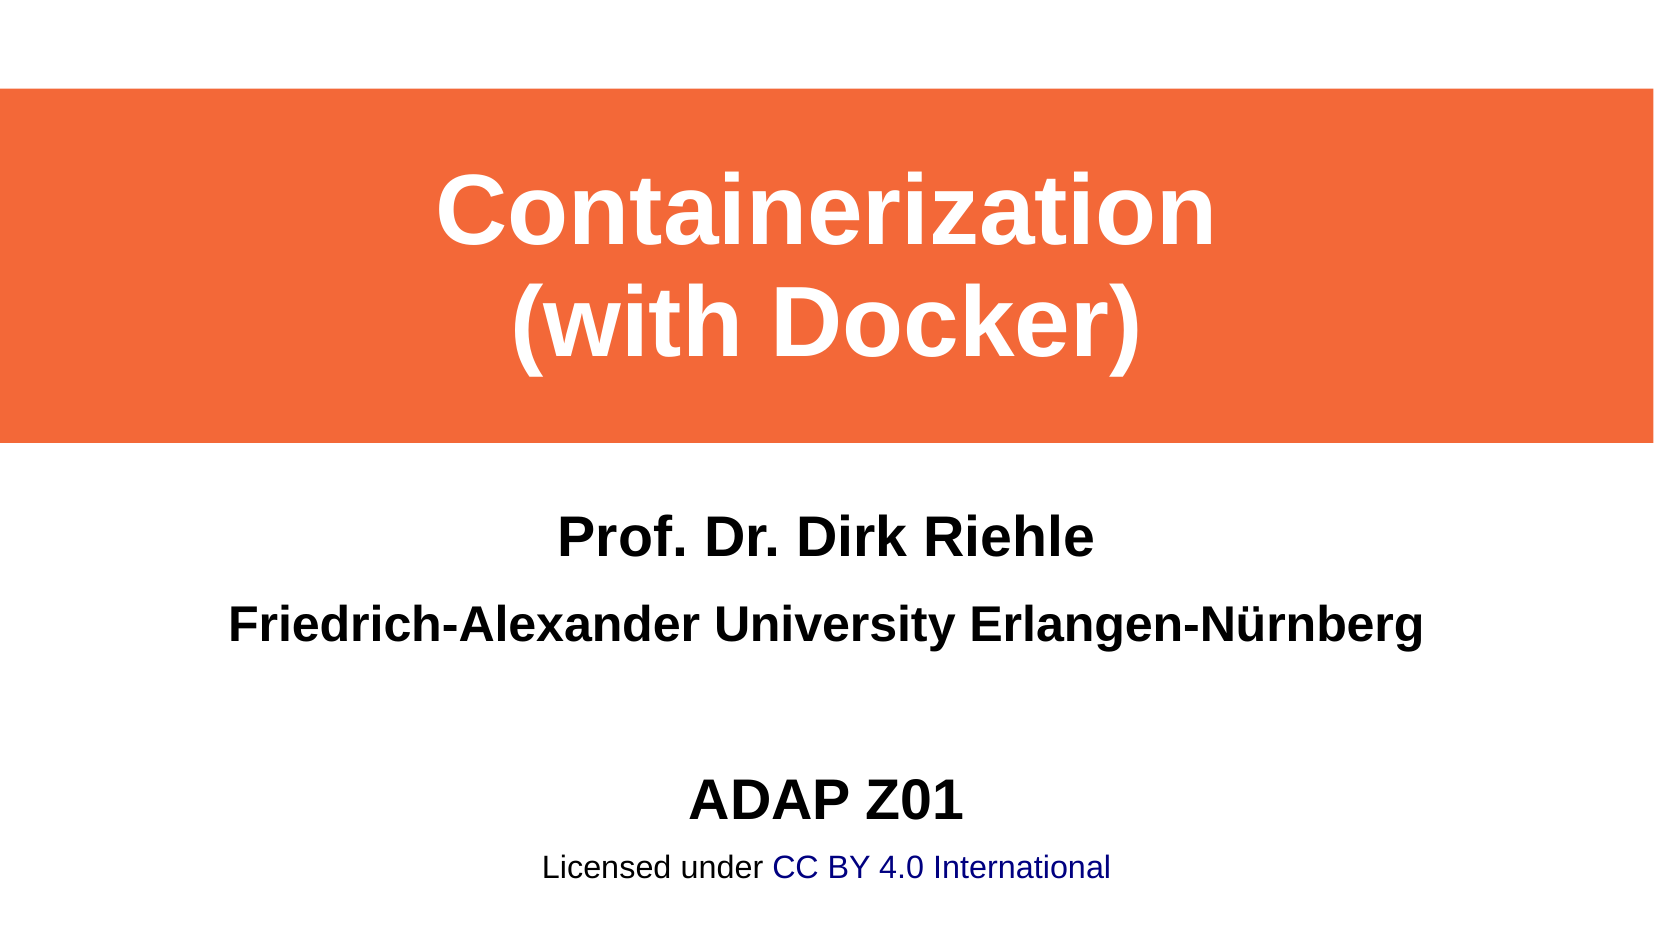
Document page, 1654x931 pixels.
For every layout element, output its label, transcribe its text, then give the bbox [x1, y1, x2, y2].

title Containerization (with Docker) [0, 88, 1654, 443]
subtitle Prof. Dr. Dirk Riehle Friedrich-Alexander University Erlangen-Nürnberg ADAP Z01 Licensed under CC BY 4.0 International [29, 472, 1625, 886]
